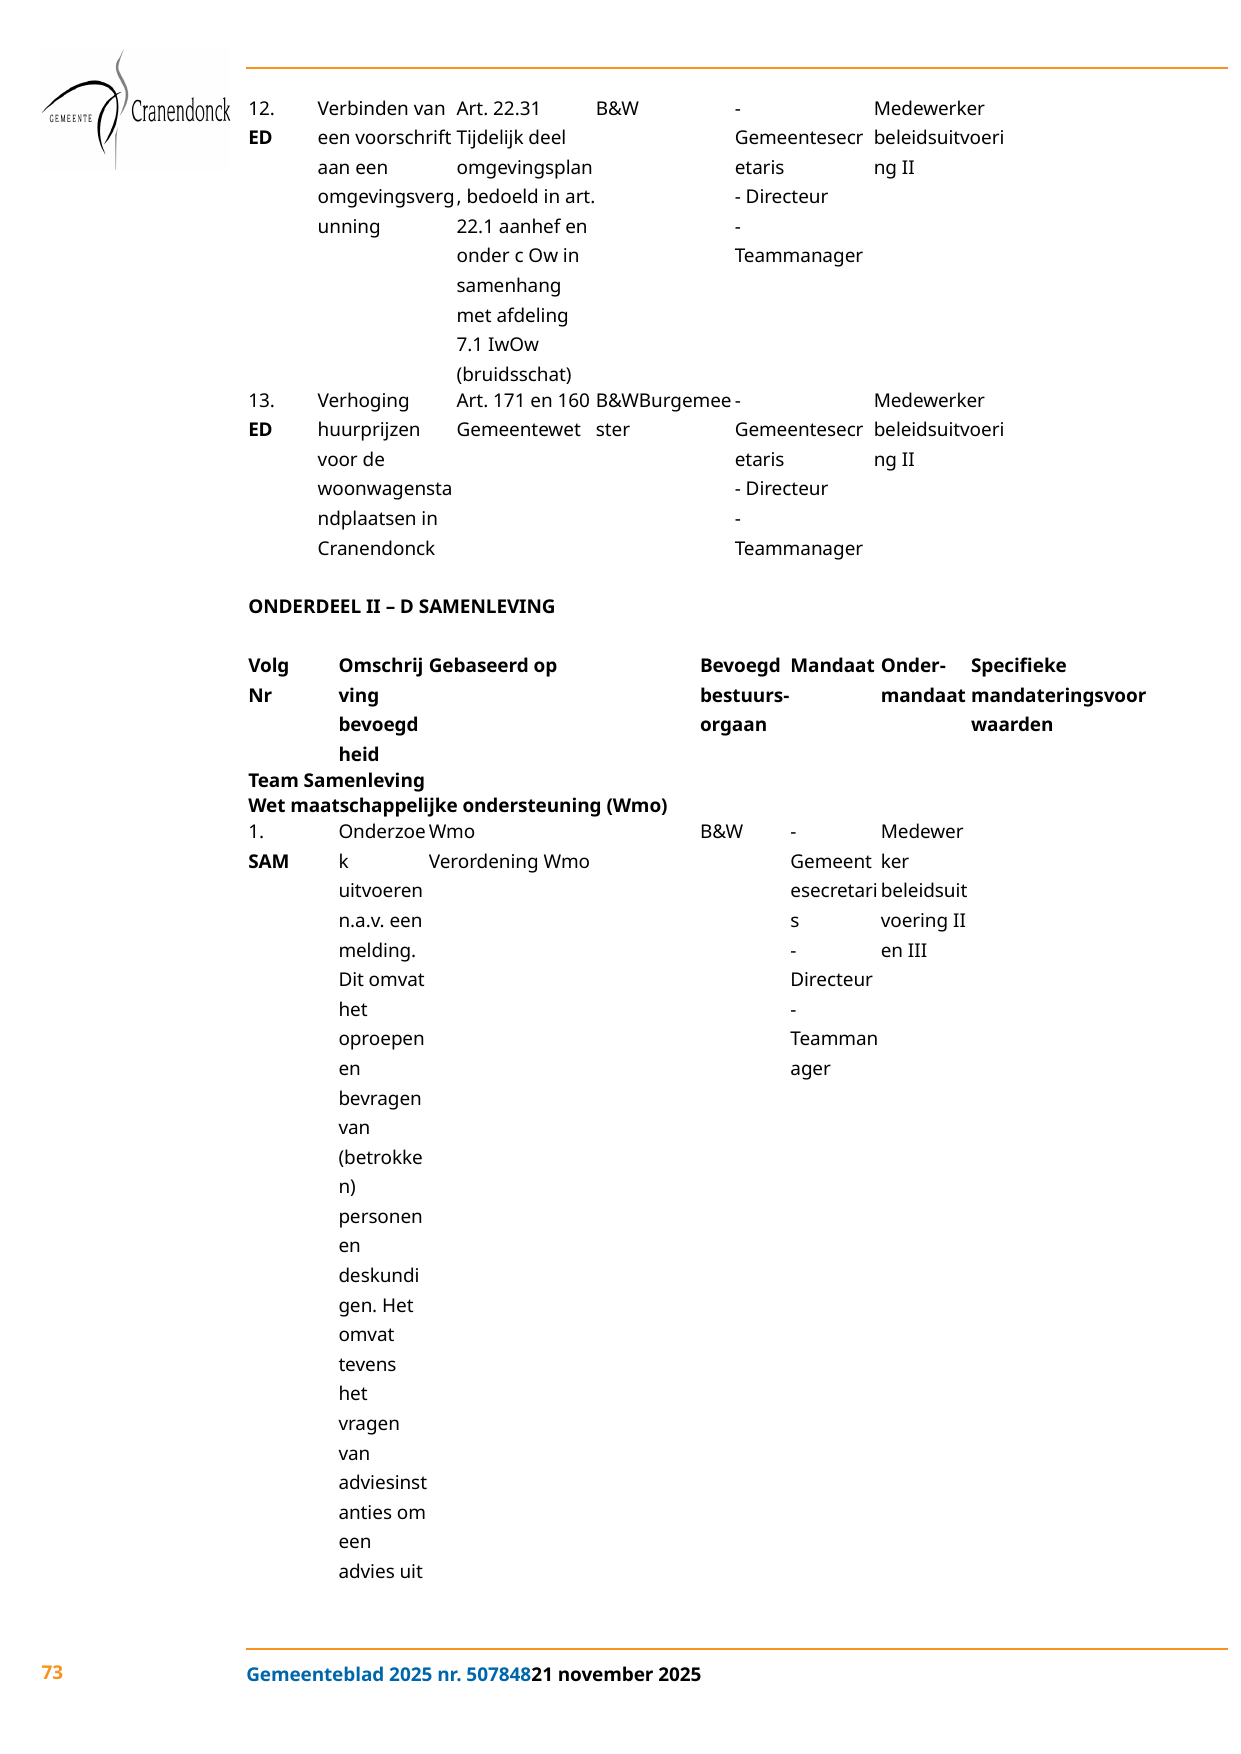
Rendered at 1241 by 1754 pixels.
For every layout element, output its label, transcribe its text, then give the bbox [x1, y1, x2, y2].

table_header Bevoegd bestuurs-orgaan [700, 653, 790, 767]
table_cell Art. 22.31 Tijdelijk deel omgevingsplan, bedoeld in art. 22.1 aanhef en onder c Ow in samenhang met afdeling 7.1 IwOw (bruidsschat) [456, 95, 596, 387]
text ONDERDEEL II – D SAMENLEVING [248, 593, 1152, 619]
table_cell 1. SAM [248, 819, 338, 1584]
table_header Onder-mandaat [881, 653, 971, 767]
table_cell - Gemeentesecretaris - Directeur - Teammanager [790, 819, 881, 1584]
table_cell Medewerker beleidsuitvoering II [874, 95, 1013, 387]
table_header Mandaat [790, 653, 881, 767]
table_cell B&W [596, 95, 734, 387]
table_cell Art. 171 en 160 Gemeentewet [456, 387, 596, 560]
table_cell Verbinden van een voorschrift aan een omgevingsvergunning [318, 95, 456, 387]
table_cell - Gemeentesecretaris - Directeur - Teammanager [735, 387, 873, 560]
table_header Volg Nr [248, 653, 338, 767]
table_cell [1013, 387, 1152, 560]
table_cell Medewerker beleidsuitvoering II en III [881, 819, 971, 1584]
picture [41, 47, 231, 172]
table_cell 13. ED [248, 387, 317, 560]
table_cell Medewerker beleidsuitvoering II [874, 387, 1013, 560]
table_cell [1013, 95, 1152, 387]
table_cell Onderzoek uitvoeren n.a.v. een melding. Dit omvat het oproepen en bevragen van (betrokken) personen en deskundigen. Het omvat tevens het vragen van adviesinstanties om een advies uit [338, 819, 429, 1584]
table_cell B&W [700, 819, 790, 1584]
table_header Specifieke mandateringsvoorwaarden [971, 653, 1152, 767]
table_cell Wmo Verordening Wmo [429, 819, 700, 1584]
table_cell - Gemeentesecretaris - Directeur - Teammanager [735, 95, 873, 387]
table_cell 12. ED [248, 95, 317, 387]
table_cell Verhoging huurprijzen voor de woonwagenstandplaatsen in Cranendonck [318, 387, 456, 560]
table_cell B&WBurgemeester [596, 387, 734, 560]
table_cell Wet maatschappelijke ondersteuning (Wmo) [248, 793, 1152, 818]
table_cell [971, 819, 1152, 1584]
table_header Omschrijving bevoegdheid [338, 653, 429, 767]
table_cell Team Samenleving [248, 767, 1152, 793]
table_header Gebaseerd op [429, 653, 700, 767]
